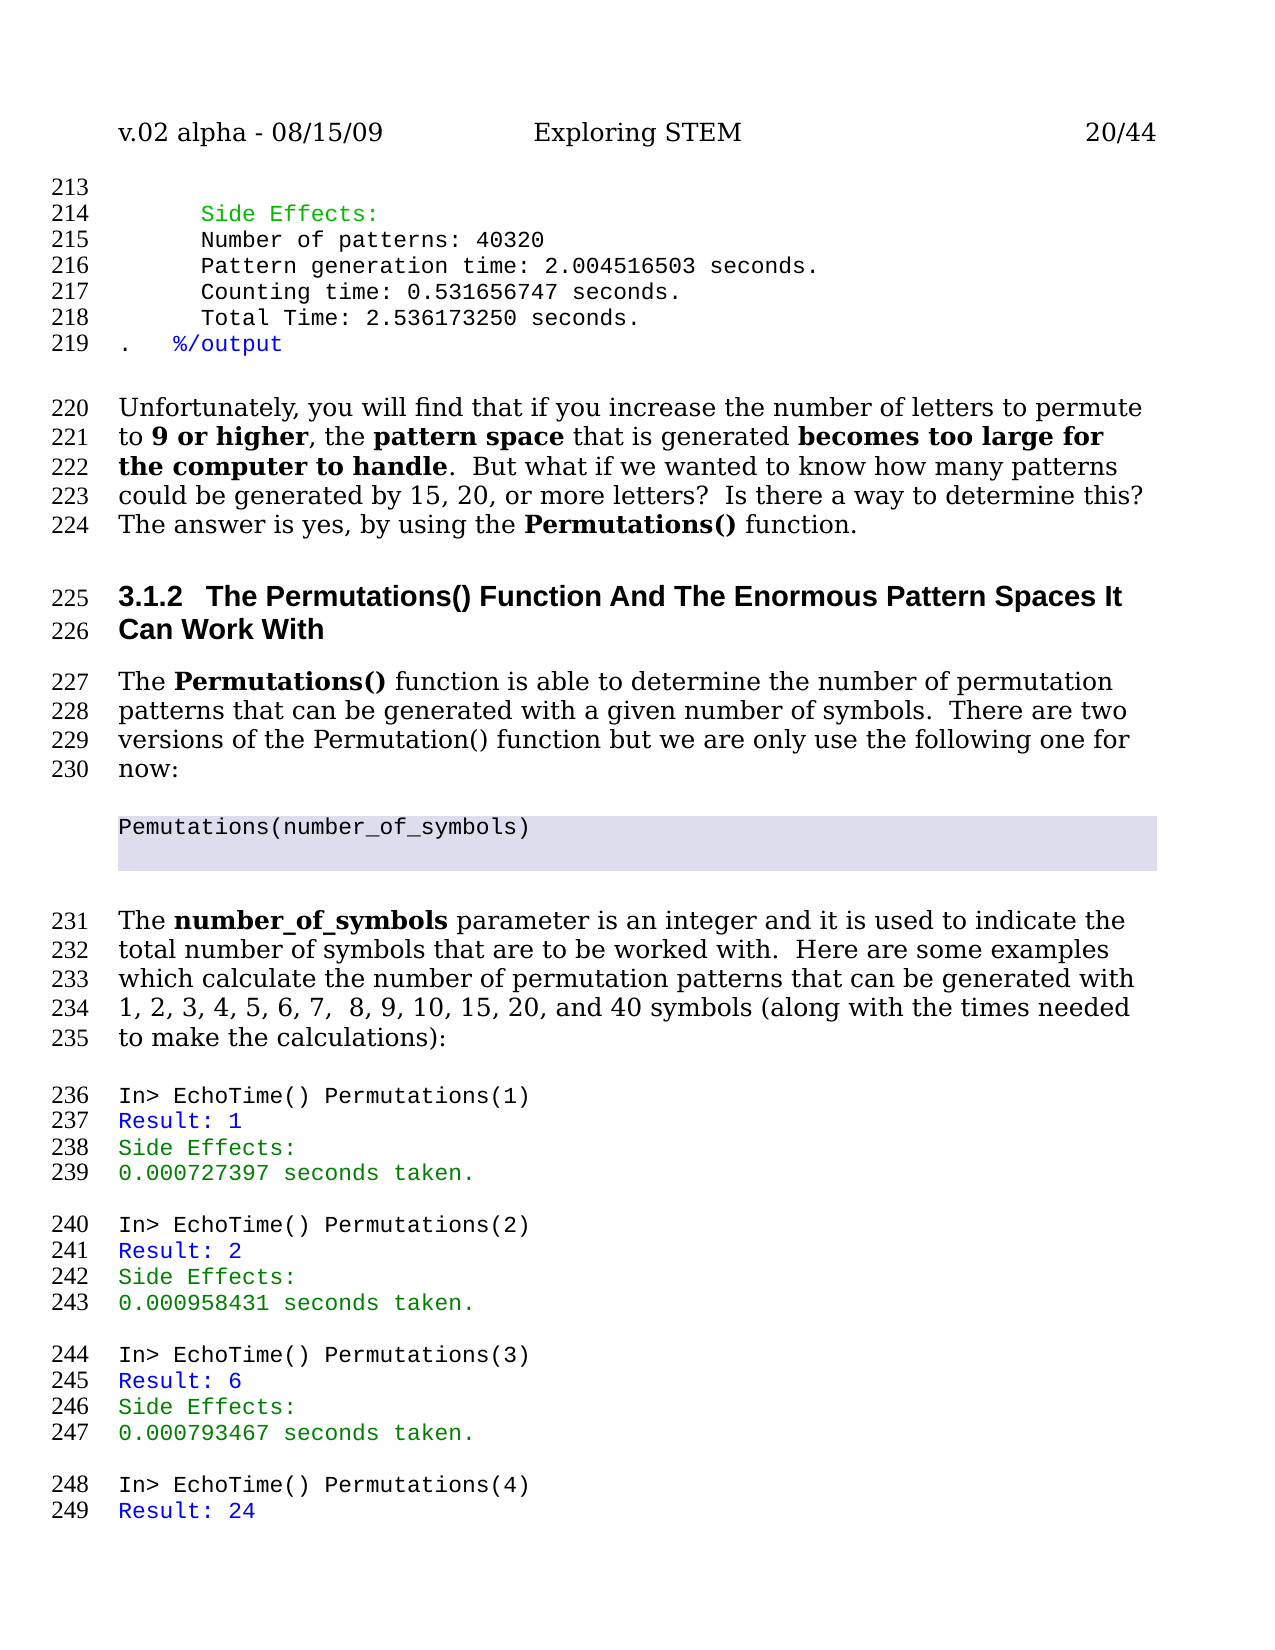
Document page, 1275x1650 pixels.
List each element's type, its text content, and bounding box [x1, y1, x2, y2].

text The Permutations() function is able to determine the number of permutation patterns that can be generated with a given number of symbols. There are two versions of the Permutation() function but we are only use the following one for now: [118, 667, 1157, 784]
text . %/output [118, 332, 1157, 358]
text In> EchoTime() Permutations(3) [118, 1343, 1157, 1369]
subtitle The Permutations() Function And The Enormous Pattern Spaces It Can Work With [118, 579, 1157, 646]
text Side Effects: [118, 1136, 1157, 1162]
text 0.000793467 seconds taken. [118, 1421, 1157, 1447]
text In> EchoTime() Permutations(2) [118, 1214, 1157, 1239]
text Unfortunately, you will find that if you increase the number of letters to permute to 9 or higher, the pattern space that is generated becomes too large for the computer to handle. But what if we wanted to know how many patterns could be generated by 15, 20, or more letters? Is there a way to determine this? The answer is yes, by using the Permutations() function. [118, 393, 1157, 540]
text Counting time: 0.531656747 seconds. [118, 281, 1157, 306]
text Total Time: 2.536173250 seconds. [118, 306, 1157, 332]
table_header Pemutations(number_of_symbols) [118, 816, 1157, 871]
text Result: 6 [118, 1369, 1157, 1395]
text Result: 2 [118, 1239, 1157, 1266]
text Result: 1 [118, 1110, 1157, 1136]
text Side Effects: [118, 203, 1157, 229]
text Side Effects: [118, 1395, 1157, 1421]
text Result: 24 [118, 1499, 1157, 1525]
text Pattern generation time: 2.004516503 seconds. [118, 254, 1157, 281]
text 0.000727397 seconds taken. [118, 1162, 1157, 1188]
text Side Effects: [118, 1266, 1157, 1291]
text Number of patterns: 40320 [118, 229, 1157, 254]
text The number_of_symbols parameter is an integer and it is used to indicate the total number of symbols that are to be worked with. Here are some examples which calculate the number of permutation patterns that can be generated with 1, 2, 3, 4, 5, 6, 7, 8, 9, 10, 15, 20, and 40 symbols (along with the times needed to make the calculations): [118, 906, 1157, 1052]
text In> EchoTime() Permutations(1) [118, 1084, 1157, 1110]
text In> EchoTime() Permutations(4) [118, 1473, 1157, 1499]
text 0.000958431 seconds taken. [118, 1291, 1157, 1317]
